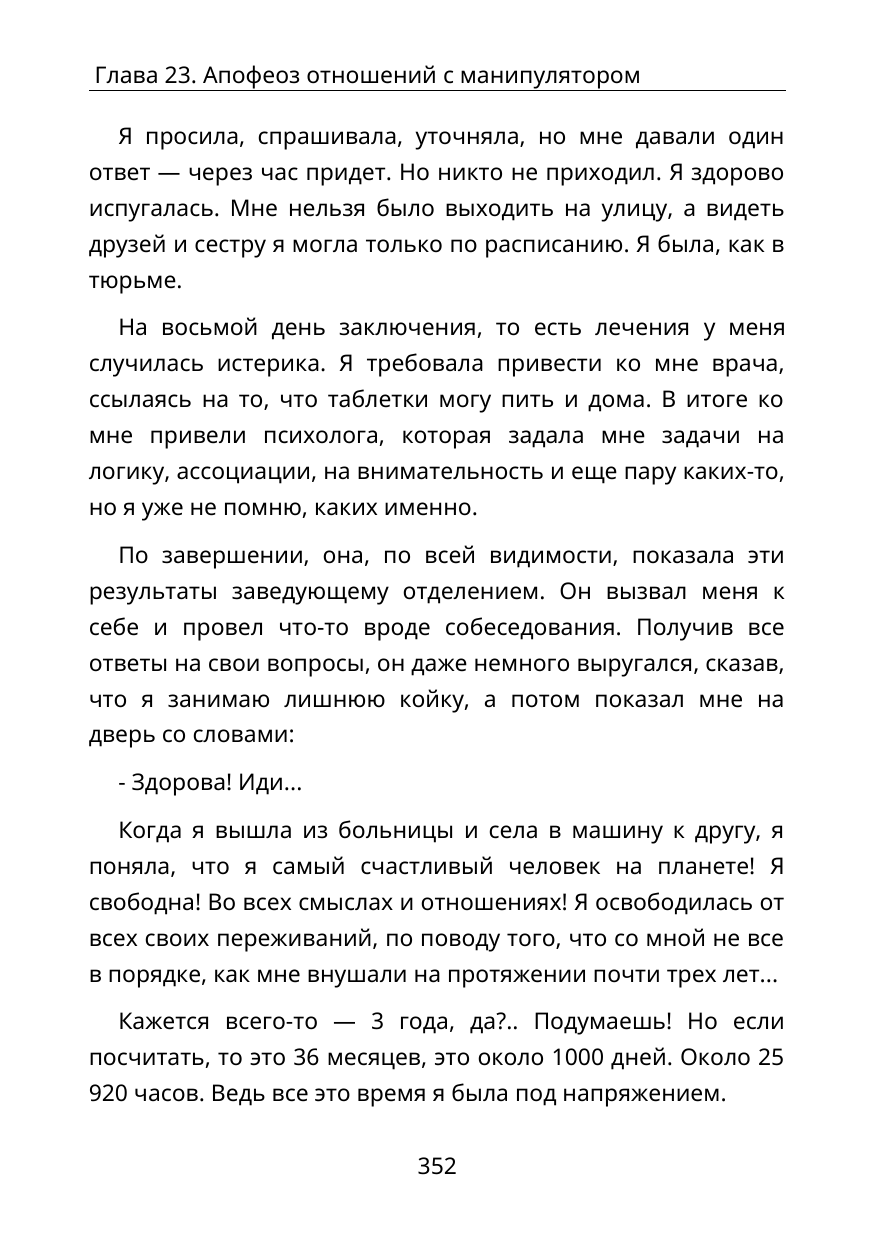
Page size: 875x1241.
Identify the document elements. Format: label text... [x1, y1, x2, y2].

text Кажется всего-то — 3 года, да?.. Подумаешь! Но если посчитать, то это 36 месяцев, это около 1000 дней. Около 25 920 часов. Ведь все это время я была под напряжением. [88, 1005, 786, 1108]
text По завершении, она, по всей видимости, показала эти результаты заведующему отделением. Он вызвал меня к себе и провел что-то вроде собеседования. Получив все ответы на свои вопросы, он даже немного выругался, сказав, что я занимаю лишнюю койку, а потом показал мне на дверь со словами: [88, 539, 786, 750]
text Я просила, спрашивала, уточняла, но мне давали один ответ — через час придет. Но никто не приходил. Я здорово испугалась. Мне нельзя было выходить на улицу, а видеть друзей и сестру я могла только по расписанию. Я была, как в тюрьме. [88, 120, 786, 295]
text На восьмой день заключения, то есть лечения у меня случилась истерика. Я требовала привести ко мне врача, ссылаясь на то, что таблетки могу пить и дома. В итоге ко мне привели психолога, которая задала мне задачи на логику, ассоциации, на внимательность и еще пару каких-то, но я уже не помню, каких именно. [88, 311, 786, 522]
text Когда я вышла из больницы и села в машину к другу, я поняла, что я самый счастливый человек на планете! Я свободна! Во всех смыслах и отношениях! Я освободилась от всех своих переживаний, по поводу того, что со мной не все в порядке, как мне внушали на протяжении почти трех лет... [88, 814, 786, 989]
text - Здорова! Иди... [88, 766, 786, 797]
